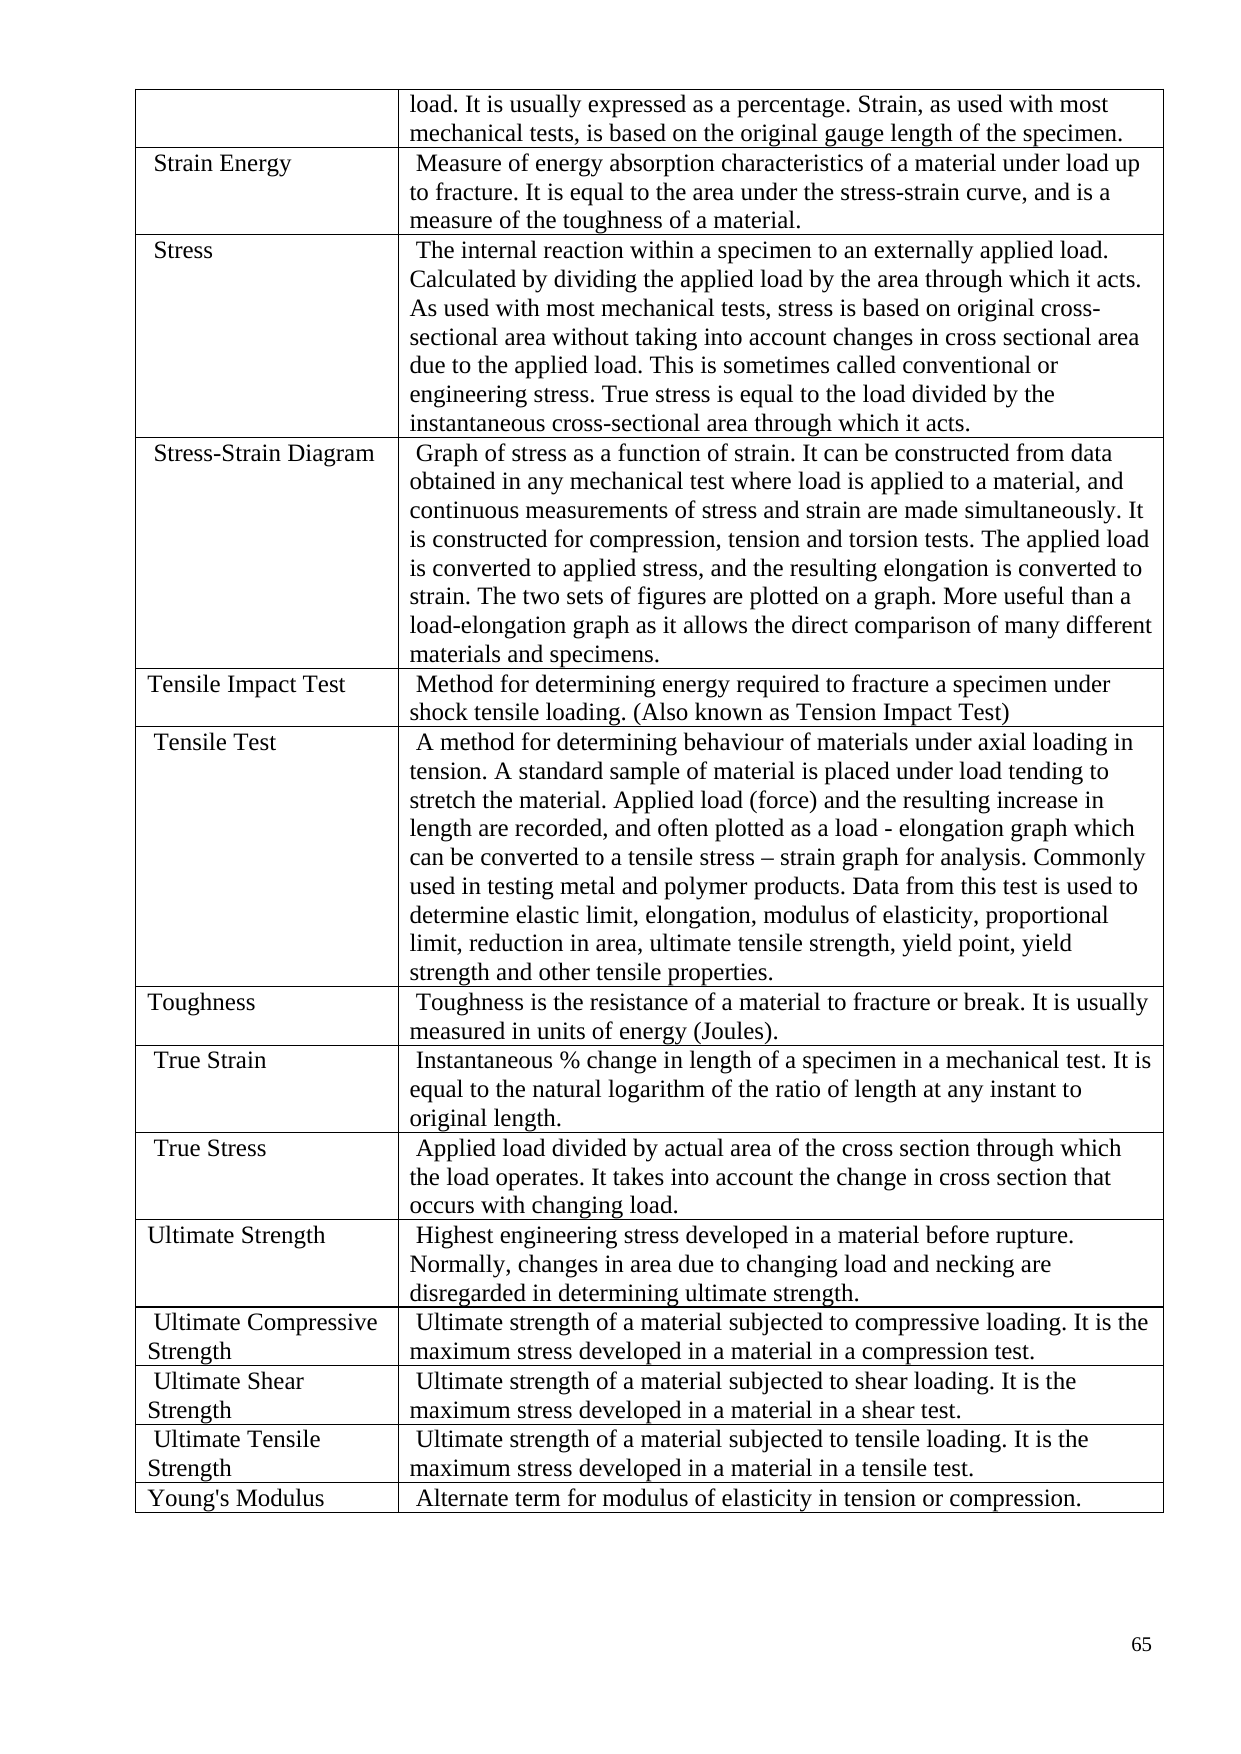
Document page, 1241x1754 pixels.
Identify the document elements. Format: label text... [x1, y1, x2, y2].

table_cell A method for determining behaviour of materials under axial loading in tension. A standard sample of material is placed under load tending to stretch the material. Applied load (force) and the resulting increase in length are recorded, and often plotted as a load - elongation graph which can be converted to a tensile stress – strain graph for analysis. Commonly used in testing metal and polymer products. Data from this test is used to determine elastic limit, elongation, modulus of elasticity, proportional limit, reduction in area, ultimate tensile strength, yield point, yield strength and other tensile properties. [399, 727, 1163, 986]
table_cell Strain Energy [136, 148, 398, 234]
table_cell Alternate term for modulus of elasticity in tension or compression. [399, 1483, 1163, 1512]
table_cell Applied load divided by actual area of the cross section through which the load operates. It takes into account the change in cross section that occurs with changing load. [399, 1133, 1163, 1219]
table_cell Ultimate strength of a material subjected to compressive loading. It is the maximum stress developed in a material in a compression test. [399, 1308, 1163, 1365]
table_cell Ultimate Shear Strength [136, 1366, 398, 1423]
table_cell Toughness is the resistance of a material to fracture or break. It is usually measured in units of energy (Joules). [399, 987, 1163, 1044]
table_cell Ultimate Tensile Strength [136, 1425, 398, 1482]
table_cell Toughness [136, 987, 398, 1044]
table_cell Tensile Test [136, 727, 398, 986]
table_cell Ultimate strength of a material subjected to tensile loading. It is the maximum stress developed in a material in a tensile test. [399, 1425, 1163, 1482]
table_cell Tensile Impact Test [136, 669, 398, 726]
table_cell load. It is usually expressed as a percentage. Strain, as used with most mechanical tests, is based on the original gauge length of the specimen. [399, 90, 1163, 147]
table_cell Stress-Strain Diagram [136, 438, 398, 668]
table_cell Graph of stress as a function of strain. It can be constructed from data obtained in any mechanical test where load is applied to a material, and continuous measurements of stress and strain are made simultaneously. It is constructed for compression, tension and torsion tests. The applied load is converted to applied stress, and the resulting elongation is converted to strain. The two sets of figures are plotted on a graph. More useful than a load-elongation graph as it allows the direct comparison of many different materials and specimens. [399, 438, 1163, 668]
table_cell [136, 90, 398, 147]
table_cell Highest engineering stress developed in a material before rupture. Normally, changes in area due to changing load and necking are disregarded in determining ultimate strength. [399, 1220, 1163, 1306]
table_cell Young's Modulus [136, 1483, 398, 1512]
table_cell Instantaneous % change in length of a specimen in a mechanical test. It is equal to the natural logarithm of the ratio of length at any instant to original length. [399, 1046, 1163, 1132]
table_cell Stress [136, 235, 398, 437]
table_cell The internal reaction within a specimen to an externally applied load. Calculated by dividing the applied load by the area through which it acts. As used with most mechanical tests, stress is based on original cross-sectional area without taking into account changes in cross sectional area due to the applied load. This is sometimes called conventional or engineering stress. True stress is equal to the load divided by the instantaneous cross-sectional area through which it acts. [399, 235, 1163, 437]
table_cell Ultimate strength of a material subjected to shear loading. It is the maximum stress developed in a material in a shear test. [399, 1366, 1163, 1423]
table_cell Measure of energy absorption characteristics of a material under load up to fracture. It is equal to the area under the stress-strain curve, and is a measure of the toughness of a material. [399, 148, 1163, 234]
table_cell True Strain [136, 1046, 398, 1132]
table_cell Ultimate Compressive Strength [136, 1308, 398, 1365]
table_cell True Stress [136, 1133, 398, 1219]
table_cell Ultimate Strength [136, 1220, 398, 1306]
table_cell Method for determining energy required to fracture a specimen under shock tensile loading. (Also known as Tension Impact Test) [399, 669, 1163, 726]
